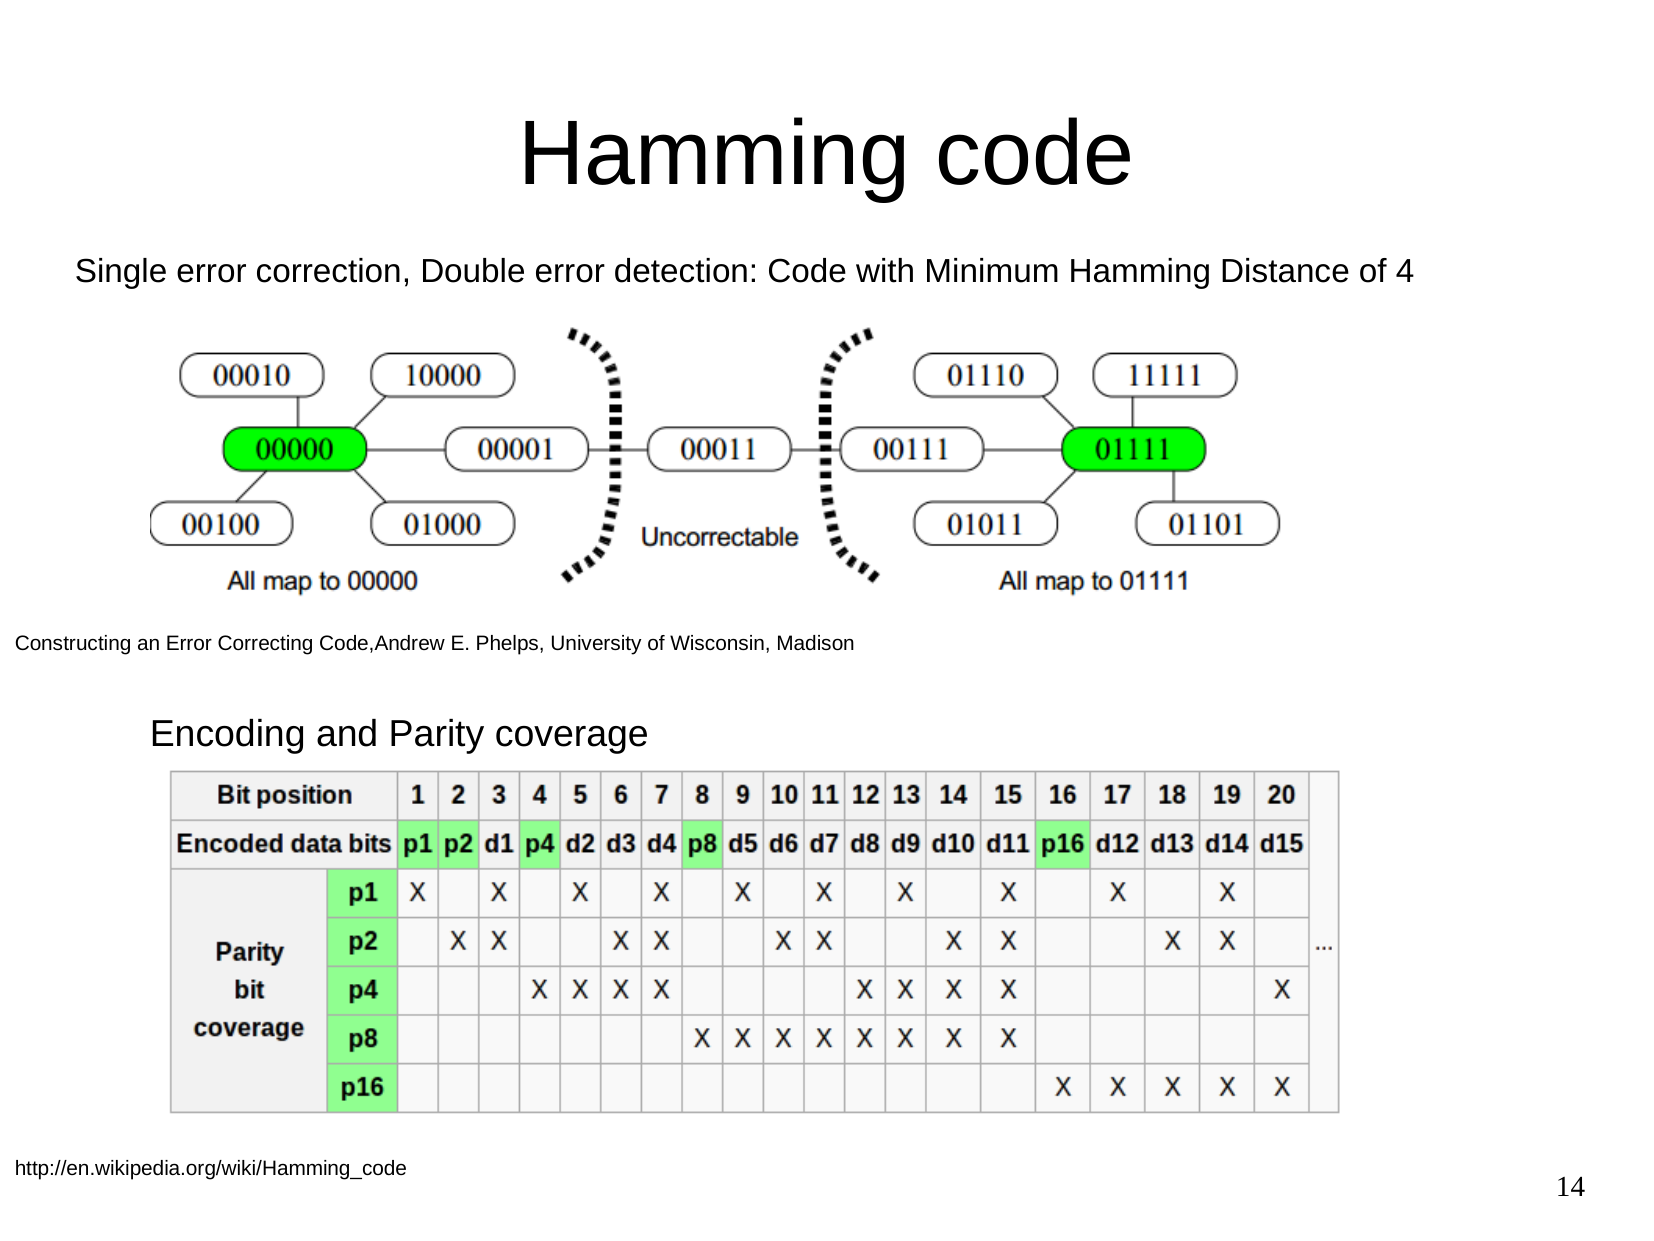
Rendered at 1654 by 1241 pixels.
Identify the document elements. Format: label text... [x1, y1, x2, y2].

text_box Encoding and Parity coverage [135, 705, 796, 762]
text_box Single error correction, Double error detection: Code with Minimum Hamming Distance of 4 [60, 244, 1516, 302]
picture [150, 760, 1346, 1126]
text_box Constructing an Error Correcting Code,Andrew E. Phelps, University of Wisconsin, Madison [0, 624, 886, 663]
text_box http://en.wikipedia.org/wiki/Hamming_code [0, 1149, 451, 1201]
title Hamming code [82, 49, 1571, 257]
picture [150, 320, 1321, 601]
